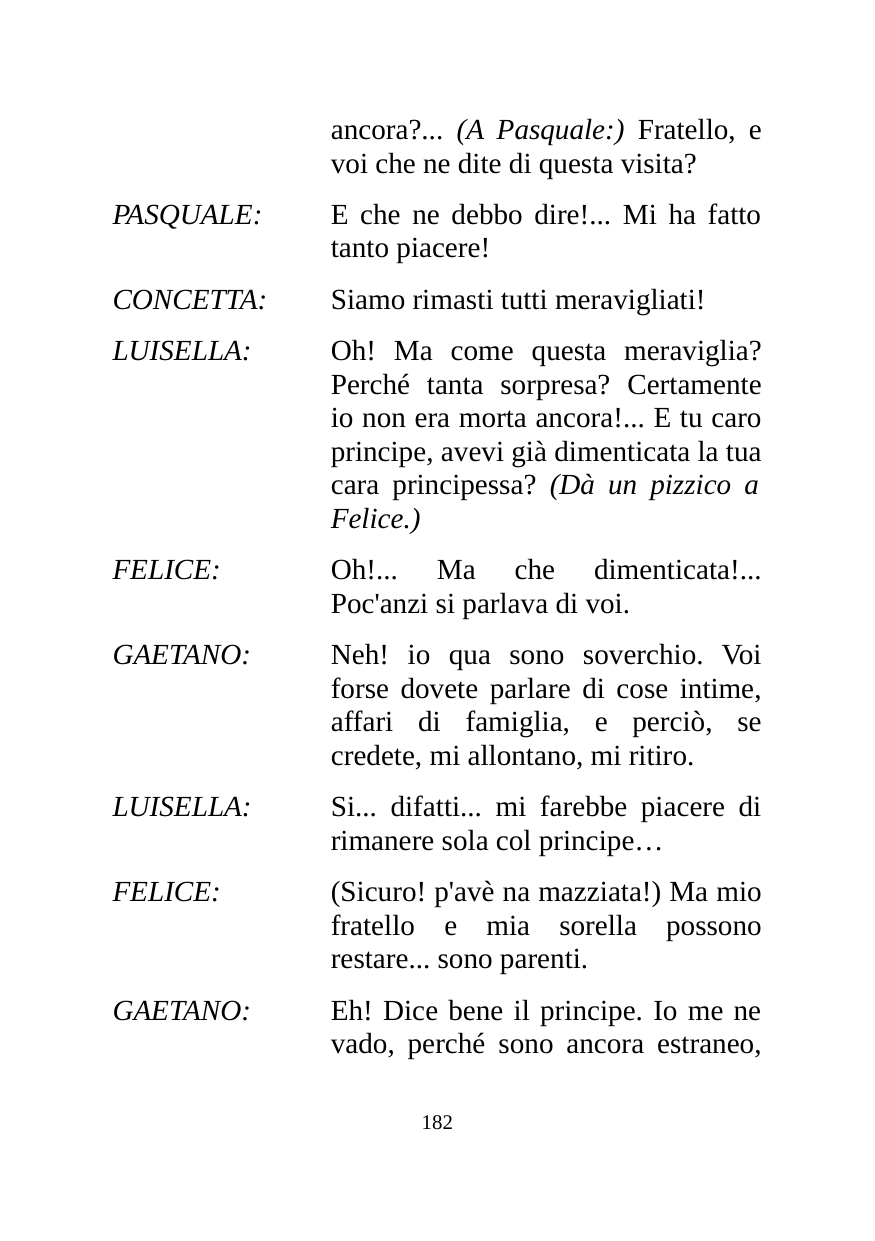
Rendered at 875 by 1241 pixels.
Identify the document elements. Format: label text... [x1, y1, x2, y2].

table_cell Oh!... Ma che dimenticata!... Poc'anzi si parlava di voi. [325, 546, 768, 631]
table_cell CONCETTA: [106, 276, 325, 327]
table_cell Oh! Ma come questa meraviglia? Perché tanta sorpresa? Certamente io non era morta ancora!... E tu caro principe, avevi già dimenticata la tua cara principessa? (Dà un pizzico a Felice.) [325, 328, 768, 546]
table_cell Neh! io qua sono soverchio. Voi forse dovete parlare di cose intime, affari di famiglia, e perciò, se credete, mi allontano, mi ritiro. [325, 631, 768, 783]
table_cell E che ne debbo dire!... Mi ha fatto tanto piacere! [325, 191, 768, 276]
table_cell LUISELLA: [106, 783, 325, 868]
table_cell Siamo rimasti tutti meravigliati! [325, 276, 768, 327]
table_cell PASQUALE: [106, 191, 325, 276]
table_cell FELICE: [106, 546, 325, 631]
table_cell GAETANO: [106, 987, 325, 1066]
table_cell (Sicuro! p'avè na mazziata!) Ma mio fratello e mia sorella possono restare... sono parenti. [325, 868, 768, 987]
table_cell ancora?... (A Pasquale:) Fratello, e voi che ne dite di questa visita? [325, 106, 768, 191]
table_cell Si... difatti... mi farebbe piacere di rimanere sola col principe… [325, 783, 768, 868]
table_cell Eh! Dice bene il principe. Io me ne vado, perché sono ancora estraneo, [325, 987, 768, 1066]
table_cell [106, 106, 325, 191]
table_cell LUISELLA: [106, 328, 325, 546]
table_cell FELICE: [106, 868, 325, 987]
table_cell GAETANO: [106, 631, 325, 783]
